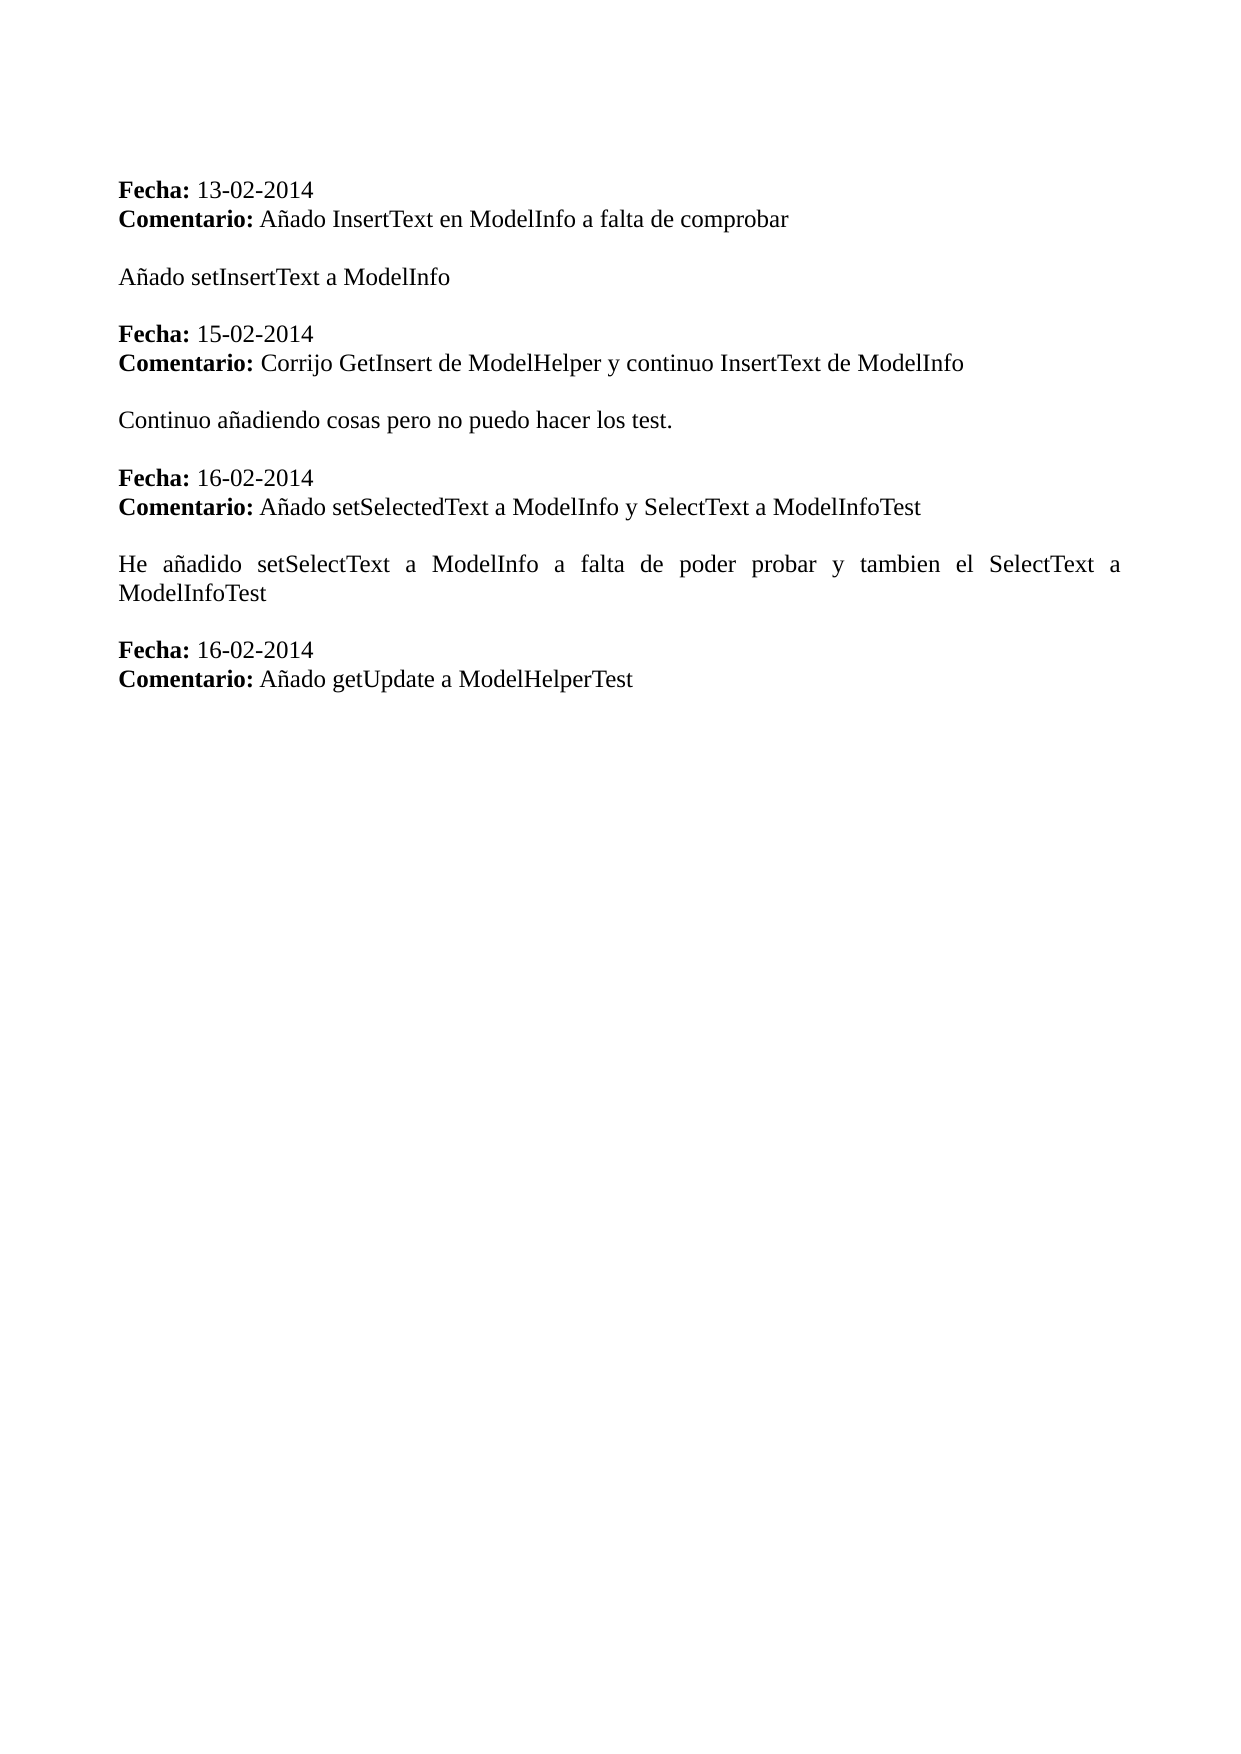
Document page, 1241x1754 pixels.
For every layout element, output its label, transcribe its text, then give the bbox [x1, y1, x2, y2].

text He añadido setSelectText a ModelInfo a falta de poder probar y tambien el SelectText a ModelInfoTest [118, 549, 1122, 607]
text Continuo añadiendo cosas pero no puedo hacer los test. [118, 406, 1122, 434]
text Fecha: 15-02-2014 [118, 319, 1122, 348]
text Fecha: 13-02-2014 [118, 176, 1122, 204]
text Comentario: Añado getUpdate a ModelHelperTest [118, 664, 1122, 693]
text Comentario: Corrijo GetInsert de ModelHelper y continuo InsertText de ModelInfo [118, 348, 1122, 377]
text Añado setInsertText a ModelInfo [118, 262, 1122, 291]
text Comentario: Añado setSelectedText a ModelInfo y SelectText a ModelInfoTest [118, 492, 1122, 521]
text Fecha: 16-02-2014 [118, 463, 1122, 492]
text Fecha: 16-02-2014 [118, 636, 1122, 664]
text Comentario: Añado InsertText en ModelInfo a falta de comprobar [118, 204, 1122, 233]
